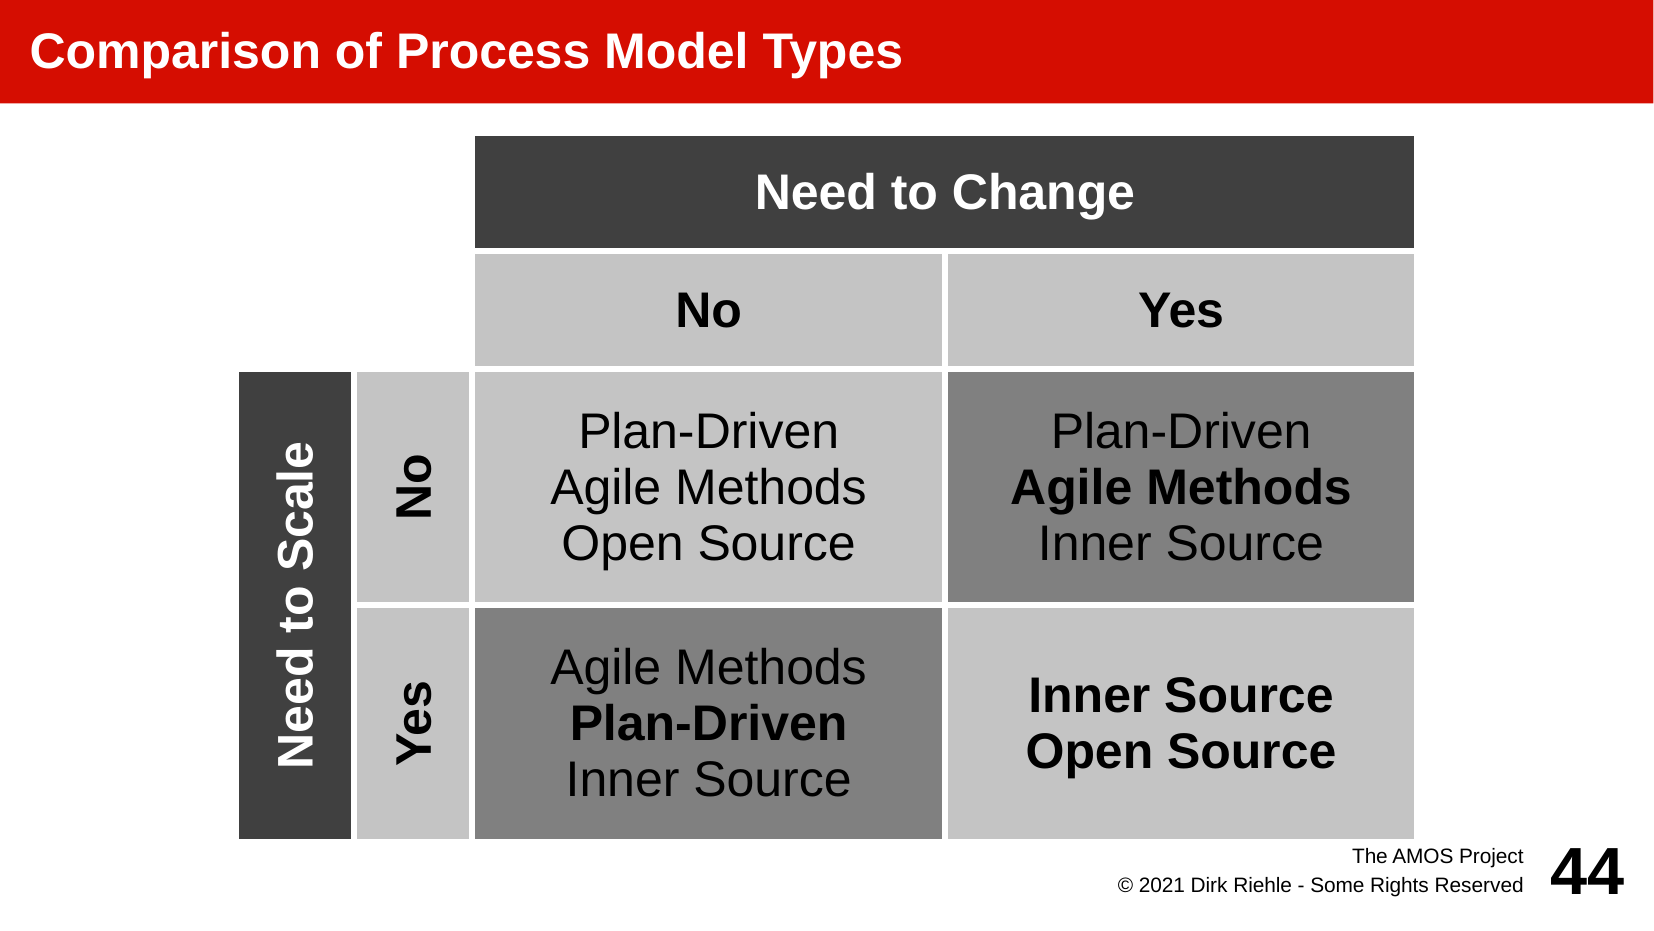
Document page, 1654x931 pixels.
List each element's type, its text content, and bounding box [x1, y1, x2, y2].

text_box Need to Change [472, 132, 1418, 250]
text_box Inner Source Open Source [945, 606, 1418, 842]
text_box Plan-Driven Agile Methods Inner Source [944, 370, 1418, 606]
text_box No [355, 369, 473, 606]
text_box Yes [945, 250, 1418, 370]
title Comparison of Process Model Types [0, 0, 1654, 104]
text_box Agile Methods Plan-Driven Inner Source [473, 605, 945, 842]
text_box Yes [355, 606, 473, 842]
text_box No [472, 250, 945, 370]
text_box Plan-Driven Agile Methods Open Source [473, 370, 944, 605]
text_box Need to Scale [236, 369, 355, 842]
